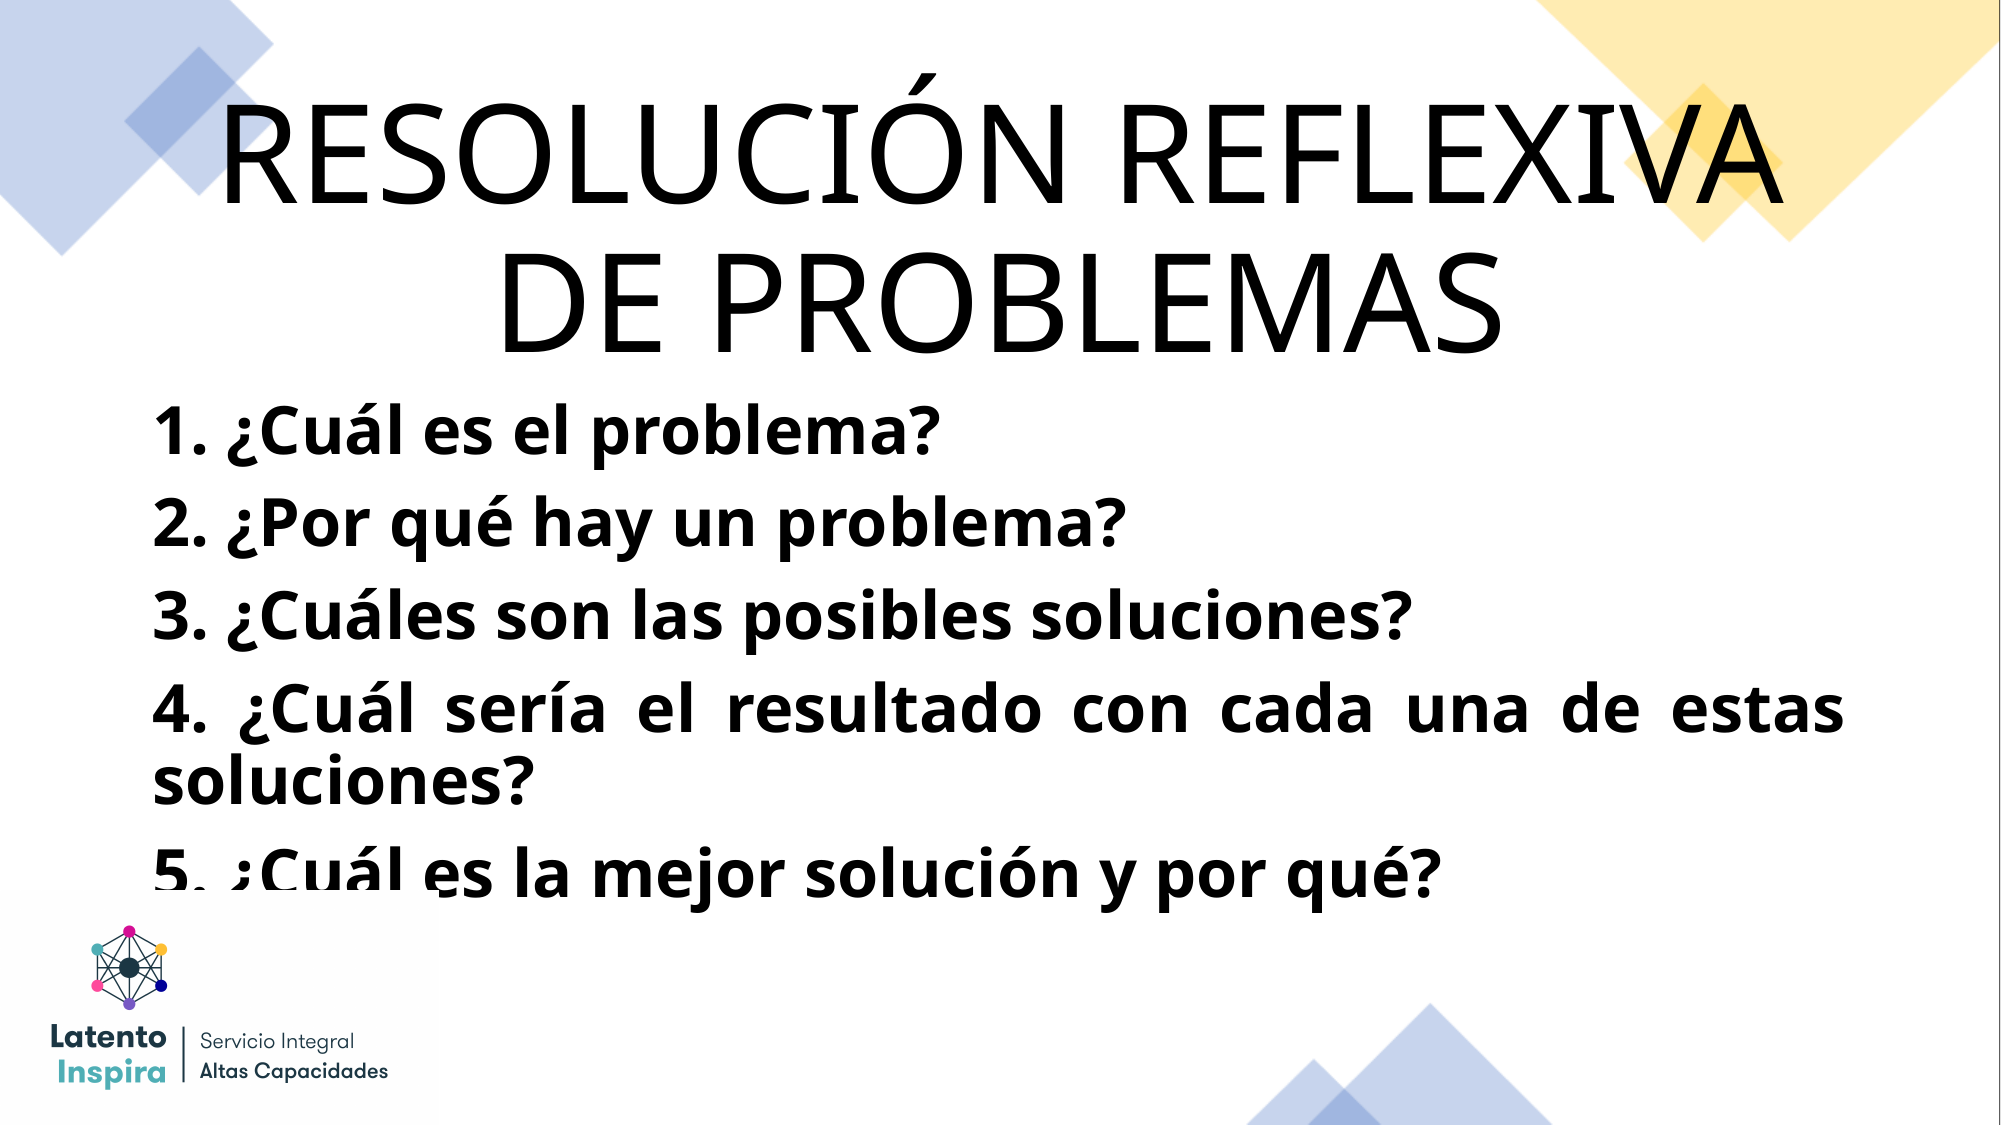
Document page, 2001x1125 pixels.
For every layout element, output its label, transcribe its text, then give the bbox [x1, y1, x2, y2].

list 1. ¿Cuál es el problema? 2. ¿Por qué hay un problema? 3. ¿Cuáles son las posibles soluciones? 4. ¿Cuál sería el resultado con cada una de estas soluciones? 5. ¿Cuál es la mejor solución y por qué? [137, 389, 1863, 939]
title RESOLUCIÓN REFLEXIVA DE PROBLEMAS [137, 59, 1863, 389]
picture [0, 0, 2001, 1125]
